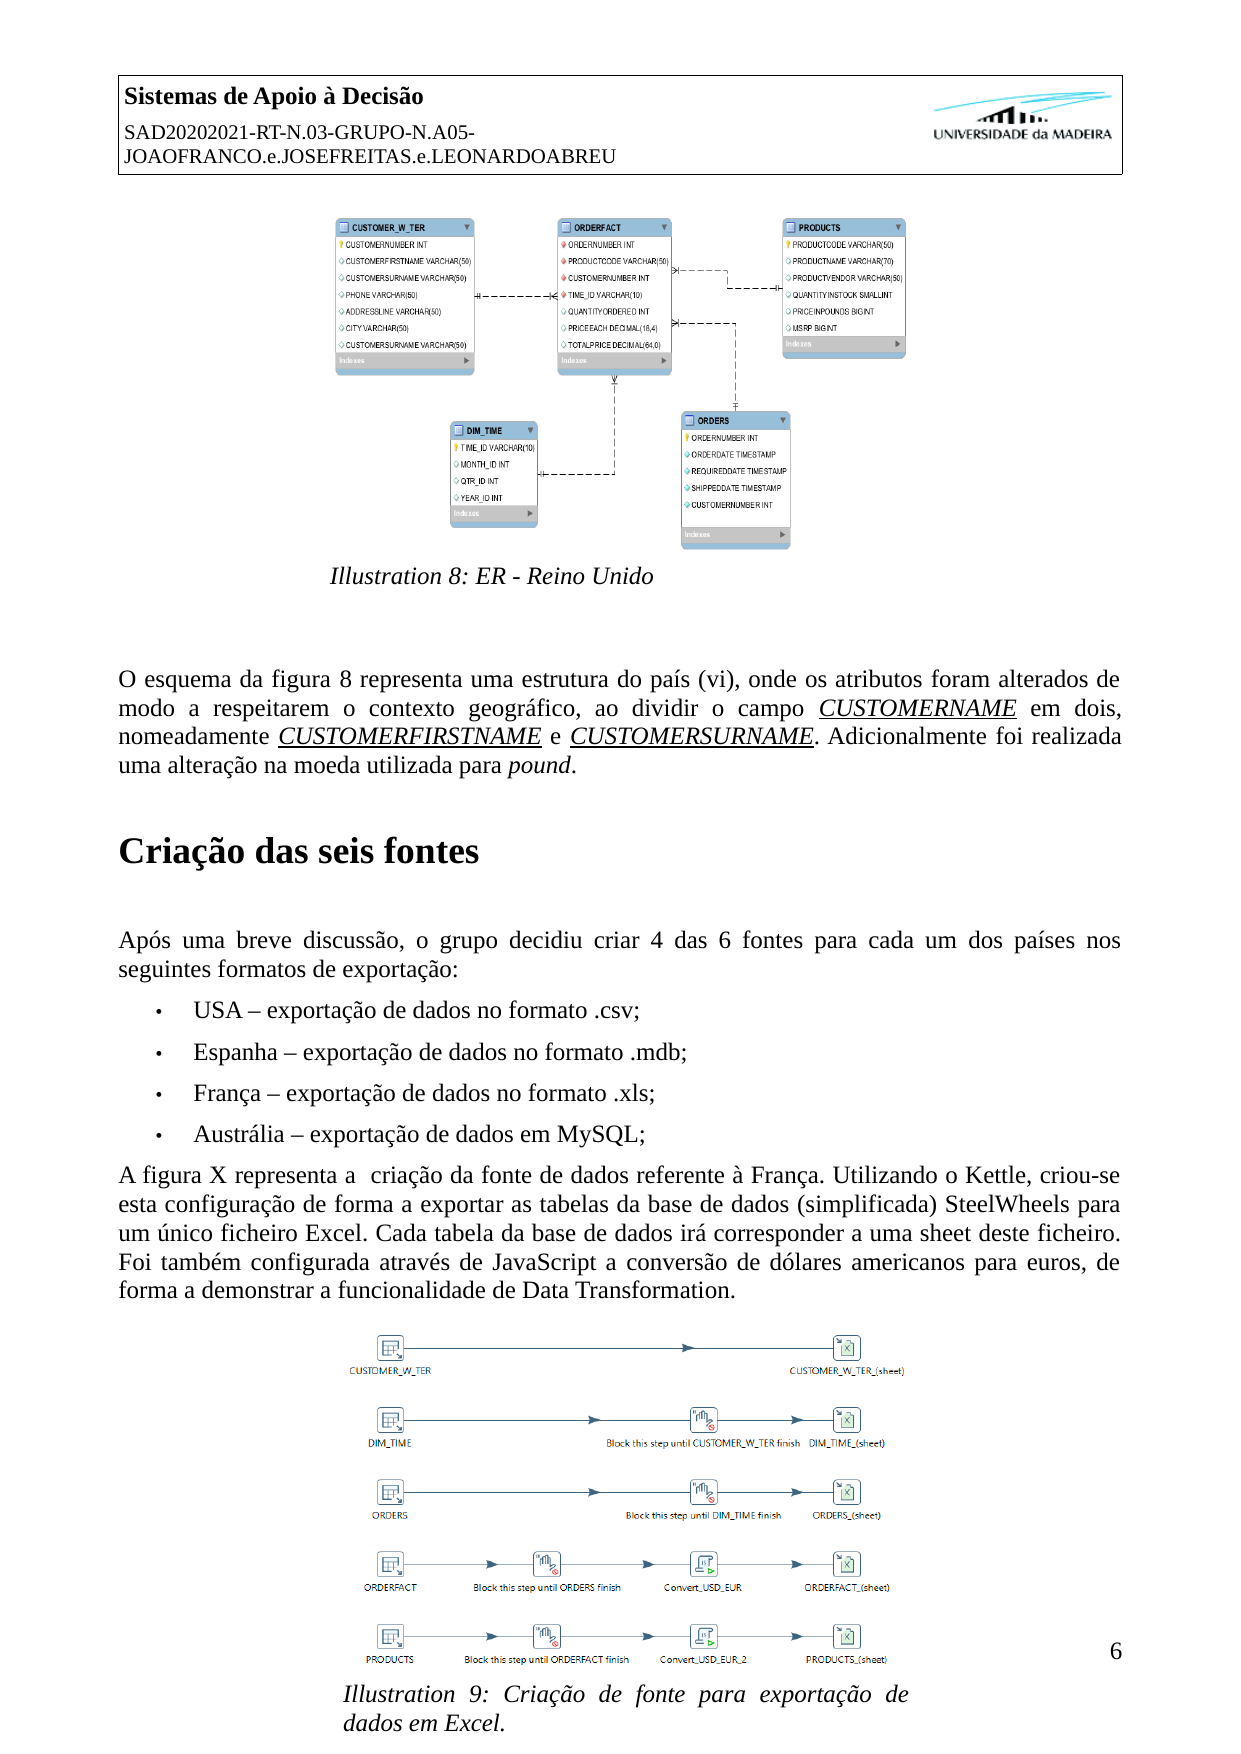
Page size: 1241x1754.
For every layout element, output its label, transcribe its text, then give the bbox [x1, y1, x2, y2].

list USA – exportação de dados no formato .csv; [156, 995, 1122, 1024]
list França – exportação de dados no formato .xls; [156, 1078, 1122, 1107]
subtitle Criação das seis fontes [118, 828, 1122, 872]
text Após uma breve discussão, o grupo decidiu criar 4 das 6 fontes para cada um dos países nos seguintes formatos de exportação: [118, 925, 1122, 983]
picture [342, 1329, 912, 1679]
picture [329, 210, 911, 556]
picture [919, 80, 1120, 146]
text A figura X representa a criação da fonte de dados referente à França. Utilizando o Kettle, criou-se esta configuração de forma a exportar as tabelas da base de dados (simplificada) SteelWheels para um único ficheiro Excel. Cada tabela da base de dados irá corresponder a uma sheet deste ficheiro. Foi também configurada através de JavaScript a conversão de dólares americanos para euros, de forma a demonstrar a funcionalidade de Data Transformation. [118, 1160, 1122, 1304]
list Espanha – exportação de dados no formato .mdb; [156, 1037, 1122, 1065]
text O esquema da figura 8 representa uma estrutura do país (vi), onde os atributos foram alterados de modo a respeitarem o contexto geográfico, ao dividir o campo CUSTOMERNAME em dois, nomeadamente CUSTOMERFIRSTNAME e CUSTOMERSURNAME. Adicionalmente foi realizada uma alteração na moeda utilizada para pound. [118, 664, 1122, 779]
text Illustration 9: Criação de fonte para exportação de dados em Excel. [343, 1679, 911, 1736]
text Illustration 8: ER - Reino Unido [329, 556, 911, 590]
list Austrália – exportação de dados em MySQL; [156, 1119, 1122, 1148]
